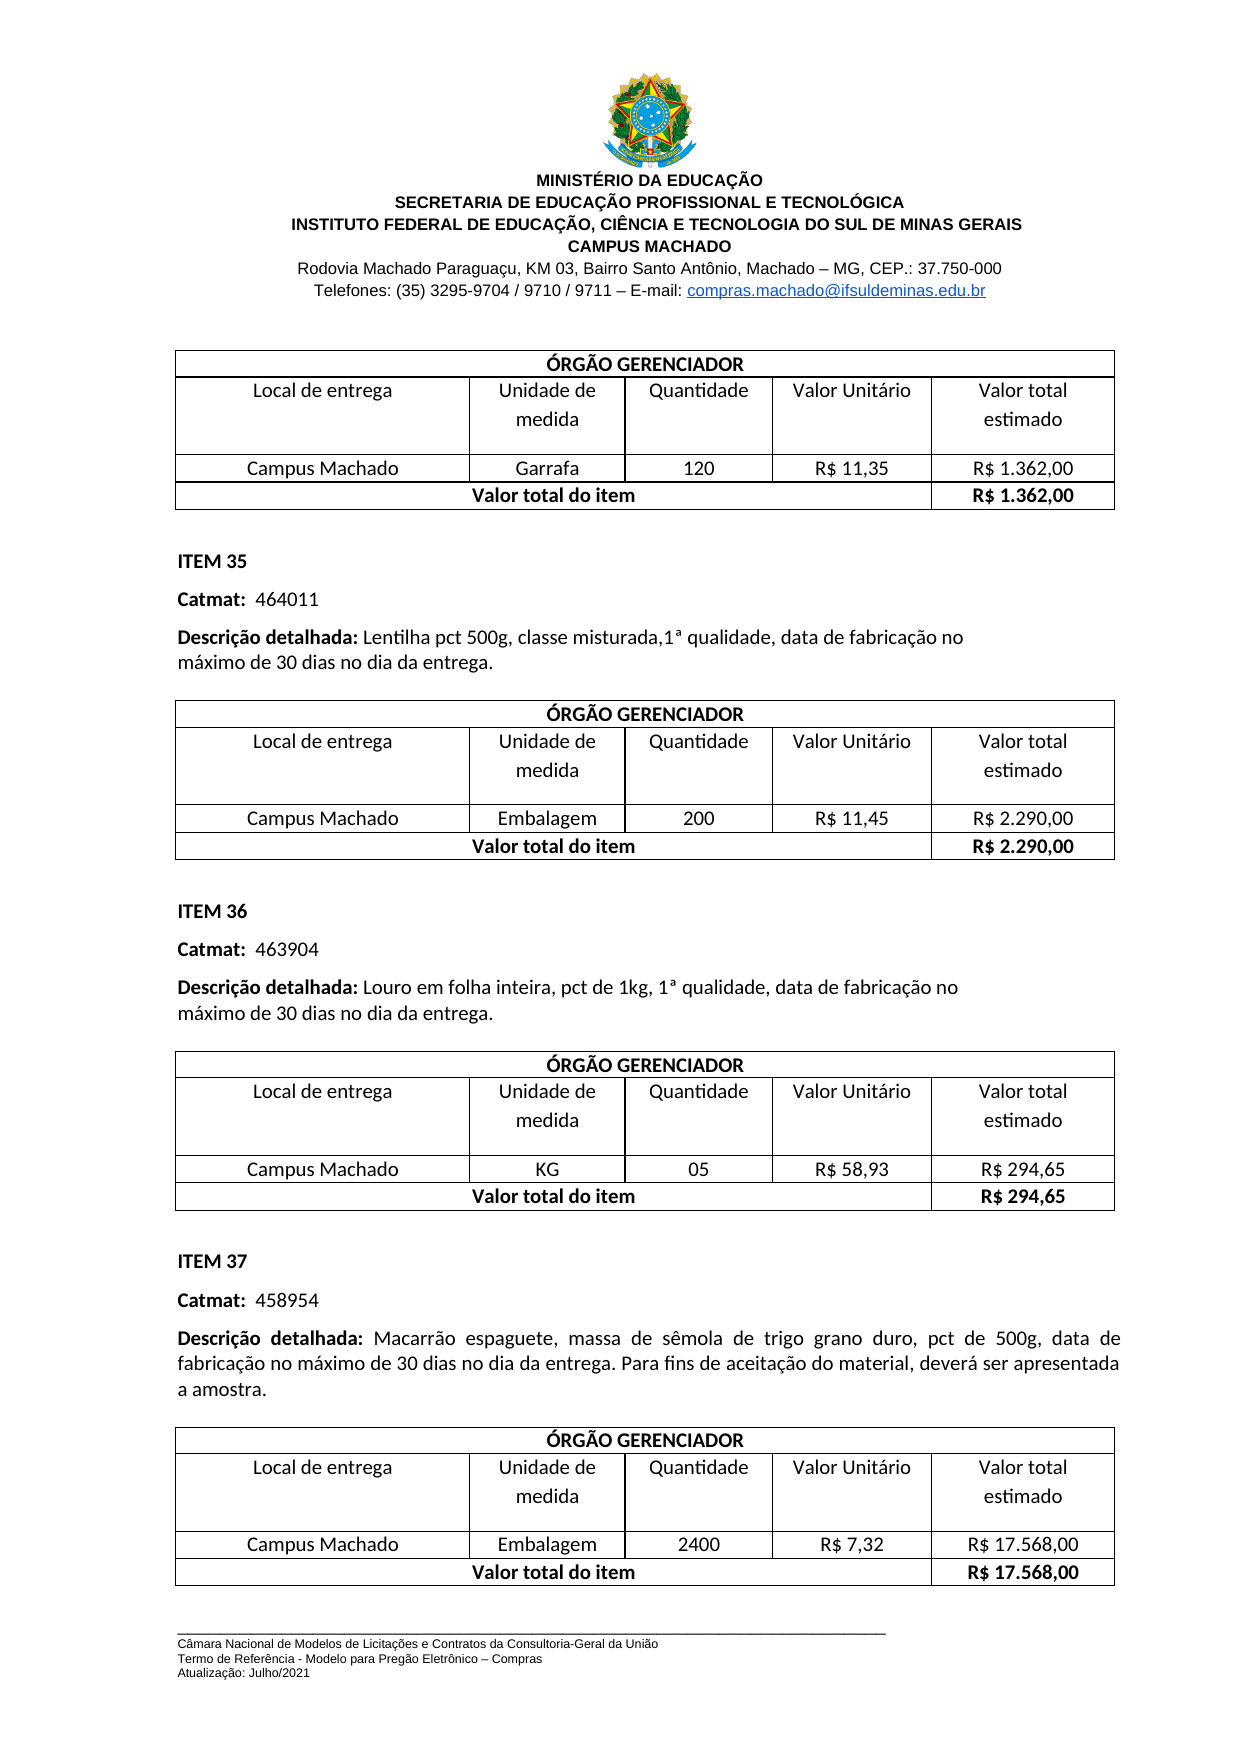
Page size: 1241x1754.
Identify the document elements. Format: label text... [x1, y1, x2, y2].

text Catmat: 463904 [177, 936, 1122, 962]
table_cell R$ 11,35 [773, 455, 931, 481]
table_cell Local de entrega [176, 378, 469, 454]
table_cell Embalagem [470, 1532, 624, 1558]
picture [643, 163, 658, 168]
text Descrição detalhada: Lentilha pct 500g, classe misturada,1ª qualidade, data de fabricação no [177, 624, 1122, 649]
text ITEM 37 [177, 1249, 1122, 1274]
table_header ÓRGÃO GERENCIADOR [176, 351, 1114, 376]
table_cell 05 [626, 1156, 772, 1182]
text ITEM 35 [177, 548, 1122, 573]
text ITEM 36 [177, 898, 1122, 924]
text Catmat: 464011 [177, 586, 1122, 611]
text Descrição detalhada: Louro em folha inteira, pct de 1kg, 1ª qualidade, data de fabricação no [177, 974, 1122, 1000]
table_cell Valor Unitário [773, 1454, 931, 1531]
table_cell Valor total estimado [932, 728, 1114, 804]
table_cell Valor total do item [176, 1183, 931, 1209]
table_cell Local de entrega [176, 1078, 469, 1155]
table_cell Quantidade [626, 378, 772, 454]
table_cell Local de entrega [176, 728, 469, 804]
table_cell Valor total do item [176, 1559, 931, 1585]
table_cell Valor Unitário [773, 728, 931, 804]
table_cell R$ 1.362,00 [932, 483, 1114, 509]
table_cell R$ 17.568,00 [932, 1532, 1114, 1558]
table_cell Valor Unitário [773, 1078, 931, 1155]
table_cell Garrafa [470, 455, 624, 481]
table_cell 200 [626, 805, 772, 832]
table_cell Unidade de medida [470, 378, 624, 454]
table_cell Unidade de medida [470, 1078, 624, 1155]
text máximo de 30 dias no dia da entrega. [177, 649, 1122, 675]
table_cell Unidade de medida [470, 728, 624, 804]
table_cell R$ 7,32 [773, 1532, 931, 1558]
table_cell R$ 2.290,00 [932, 805, 1114, 832]
picture [669, 149, 680, 155]
table_cell Unidade de medida [470, 1454, 624, 1531]
table_cell Campus Machado [176, 455, 469, 481]
table_cell Quantidade [626, 1078, 772, 1155]
table_header ÓRGÃO GERENCIADOR [176, 1428, 1114, 1453]
table_cell Quantidade [626, 1454, 772, 1531]
table_cell Valor total do item [176, 833, 931, 859]
picture [603, 73, 697, 168]
text Catmat: 458954 [177, 1287, 1122, 1312]
table_cell KG [470, 1156, 624, 1182]
table_cell Local de entrega [176, 1454, 469, 1531]
table_cell Campus Machado [176, 1532, 469, 1558]
table_header ÓRGÃO GERENCIADOR [176, 701, 1114, 727]
table_cell Embalagem [470, 805, 624, 832]
table_cell Valor total do item [176, 483, 931, 509]
table_cell R$ 294,65 [932, 1156, 1114, 1182]
table_cell Valor total estimado [932, 1454, 1114, 1531]
table_cell Campus Machado [176, 805, 469, 832]
table_cell R$ 58,93 [773, 1156, 931, 1182]
table_cell R$ 294,65 [932, 1183, 1114, 1209]
table_cell R$ 2.290,00 [932, 833, 1114, 859]
table_cell Campus Machado [176, 1156, 469, 1182]
table_cell 2400 [626, 1532, 772, 1558]
table_cell Valor Unitário [773, 378, 931, 454]
table_cell R$ 11,45 [773, 805, 931, 832]
table_cell Valor total estimado [932, 378, 1114, 454]
table_cell R$ 1.362,00 [932, 455, 1114, 481]
text máximo de 30 dias no dia da entrega. [177, 1000, 1122, 1025]
table_cell Valor total estimado [932, 1078, 1114, 1155]
table_cell Quantidade [626, 728, 772, 804]
text Descrição detalhada: Macarrão espaguete, massa de sêmola de trigo grano duro, pct de 500g, data de fabricação no máximo de 30 dias no dia da entrega. Para fins de aceitação do material, deverá ser apresentada a amostra. [177, 1325, 1122, 1401]
table_header ÓRGÃO GERENCIADOR [176, 1052, 1114, 1077]
table_cell 120 [626, 455, 772, 481]
table_cell R$ 17.568,00 [932, 1559, 1114, 1585]
